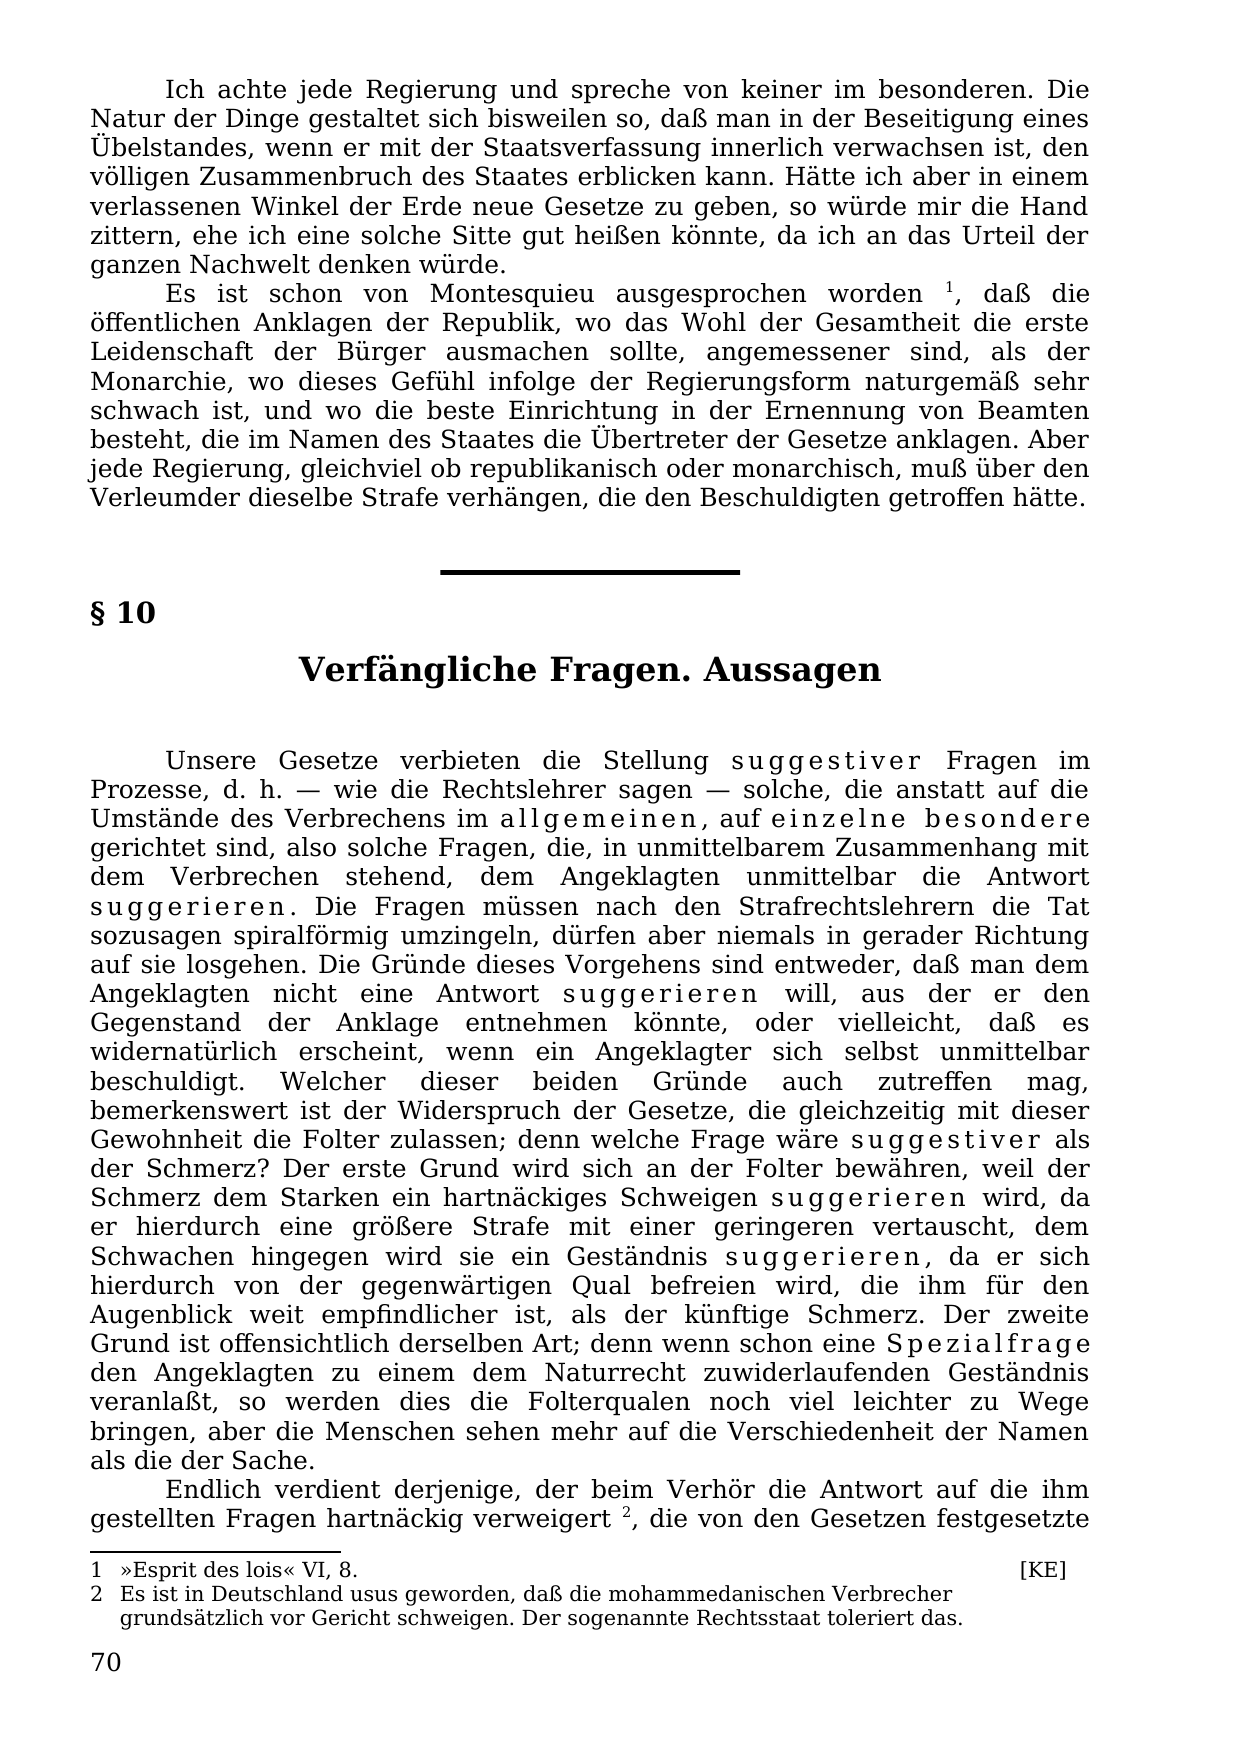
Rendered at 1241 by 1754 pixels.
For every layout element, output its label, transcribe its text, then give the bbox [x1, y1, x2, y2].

text »Esprit des lois« VI, 8. [KE] [90, 1558, 1091, 1582]
text § 10 [90, 571, 1091, 630]
text Es ist schon von Montesquieu ausgesprochen worden , daß die öffentlichen Anklagen der Republik, wo das Wohl der Gesamtheit die erste Leidenschaft der Bürger ausmachen sollte, angemessener sind, als der Monarchie, wo dieses Gefühl infolge der Regierungsform naturgemäß sehr schwach ist, und wo die beste Einrichtung in der Ernennung von Beamten besteht, die im Namen des Staates die Übertreter der Gesetze anklagen. Aber jede Regierung, gleichviel ob republikanisch oder monarchisch, muß über den Verleumder dieselbe Strafe verhängen, die den Beschuldigten getroffen hätte. [90, 279, 1091, 512]
text Verfängliche Fragen. Aussagen [90, 630, 1091, 689]
text Es ist in Deutschland usus geworden, daß die mohammedanischen Verbrecher grundsätzlich vor Gericht schweigen. Der sogenannte Rechtsstaat toleriert das. [90, 1582, 1091, 1631]
text Unsere Gesetze verbieten die Stellung suggestiver Fragen im Prozesse, d. h. — wie die Rechtslehrer sagen — solche, die anstatt auf die Umstände des Verbrechens im allgemeinen, auf einzelne besondere gerichtet sind, also solche Fragen, die, in unmittelbarem Zusammenhang mit dem Verbrechen stehend, dem Angeklagten unmittelbar die Antwort suggerieren. Die Fragen müssen nach den Strafrechtslehrern die Tat sozusagen spiralförmig umzingeln, dürfen aber niemals in gerader Richtung auf sie losgehen. Die Gründe dieses Vorgehens sind entweder, daß man dem Angeklagten nicht eine Antwort suggerieren will, aus der er den Gegenstand der Anklage entnehmen könnte, oder vielleicht, daß es widernatürlich erscheint, wenn ein Angeklagter sich selbst unmittelbar beschuldigt. Welcher dieser beiden Gründe auch zutreffen mag, bemerkenswert ist der Widerspruch der Gesetze, die gleichzeitig mit dieser Gewohnheit die Folter zulassen; denn welche Frage wäre suggestiver als der Schmerz? Der erste Grund wird sich an der Folter bewähren, weil der Schmerz dem Starken ein hartnäckiges Schweigen suggerieren wird, da er hierdurch eine größere Strafe mit einer geringeren vertauscht, dem Schwachen hingegen wird sie ein Geständnis suggerieren, da er sich hierdurch von der gegenwärtigen Qual befreien wird, die ihm für den Augenblick weit empﬁndlicher ist, als der künftige Schmerz. Der zweite Grund ist offensichtlich derselben Art; denn wenn schon eine Spezial­frage den Angeklagten zu einem dem Naturrecht zuwiderlaufenden Geständnis veranlaßt, so werden dies die Folterqualen noch viel leichter zu Wege bringen, aber die Menschen sehen mehr auf die Verschiedenheit der Namen als die der Sache. [90, 746, 1091, 1475]
text Endlich verdient derjenige, der beim Verhör die Antwort auf die ihm gestellten Fragen hartnäckig verweigert , die von den Gesetzen festgesetzte [90, 1475, 1091, 1533]
text Ich achte jede Regierung und spreche von keiner im besonderen. Die Natur der Dinge gestaltet sich bisweilen so, daß man in der Beseitigung eines Übelstandes, wenn er mit der Staatsverfassung innerlich verwachsen ist, den völligen Zusammenbruch des Staates erblicken kann. Hätte ich aber in einem verlassenen Winkel der Erde neue Gesetze zu geben, so würde mir die Hand zittern, ehe ich eine solche Sitte gut heißen könnte, da ich an das Urteil der ganzen Nachwelt denken würde. [90, 75, 1091, 279]
picture [440, 570, 741, 575]
